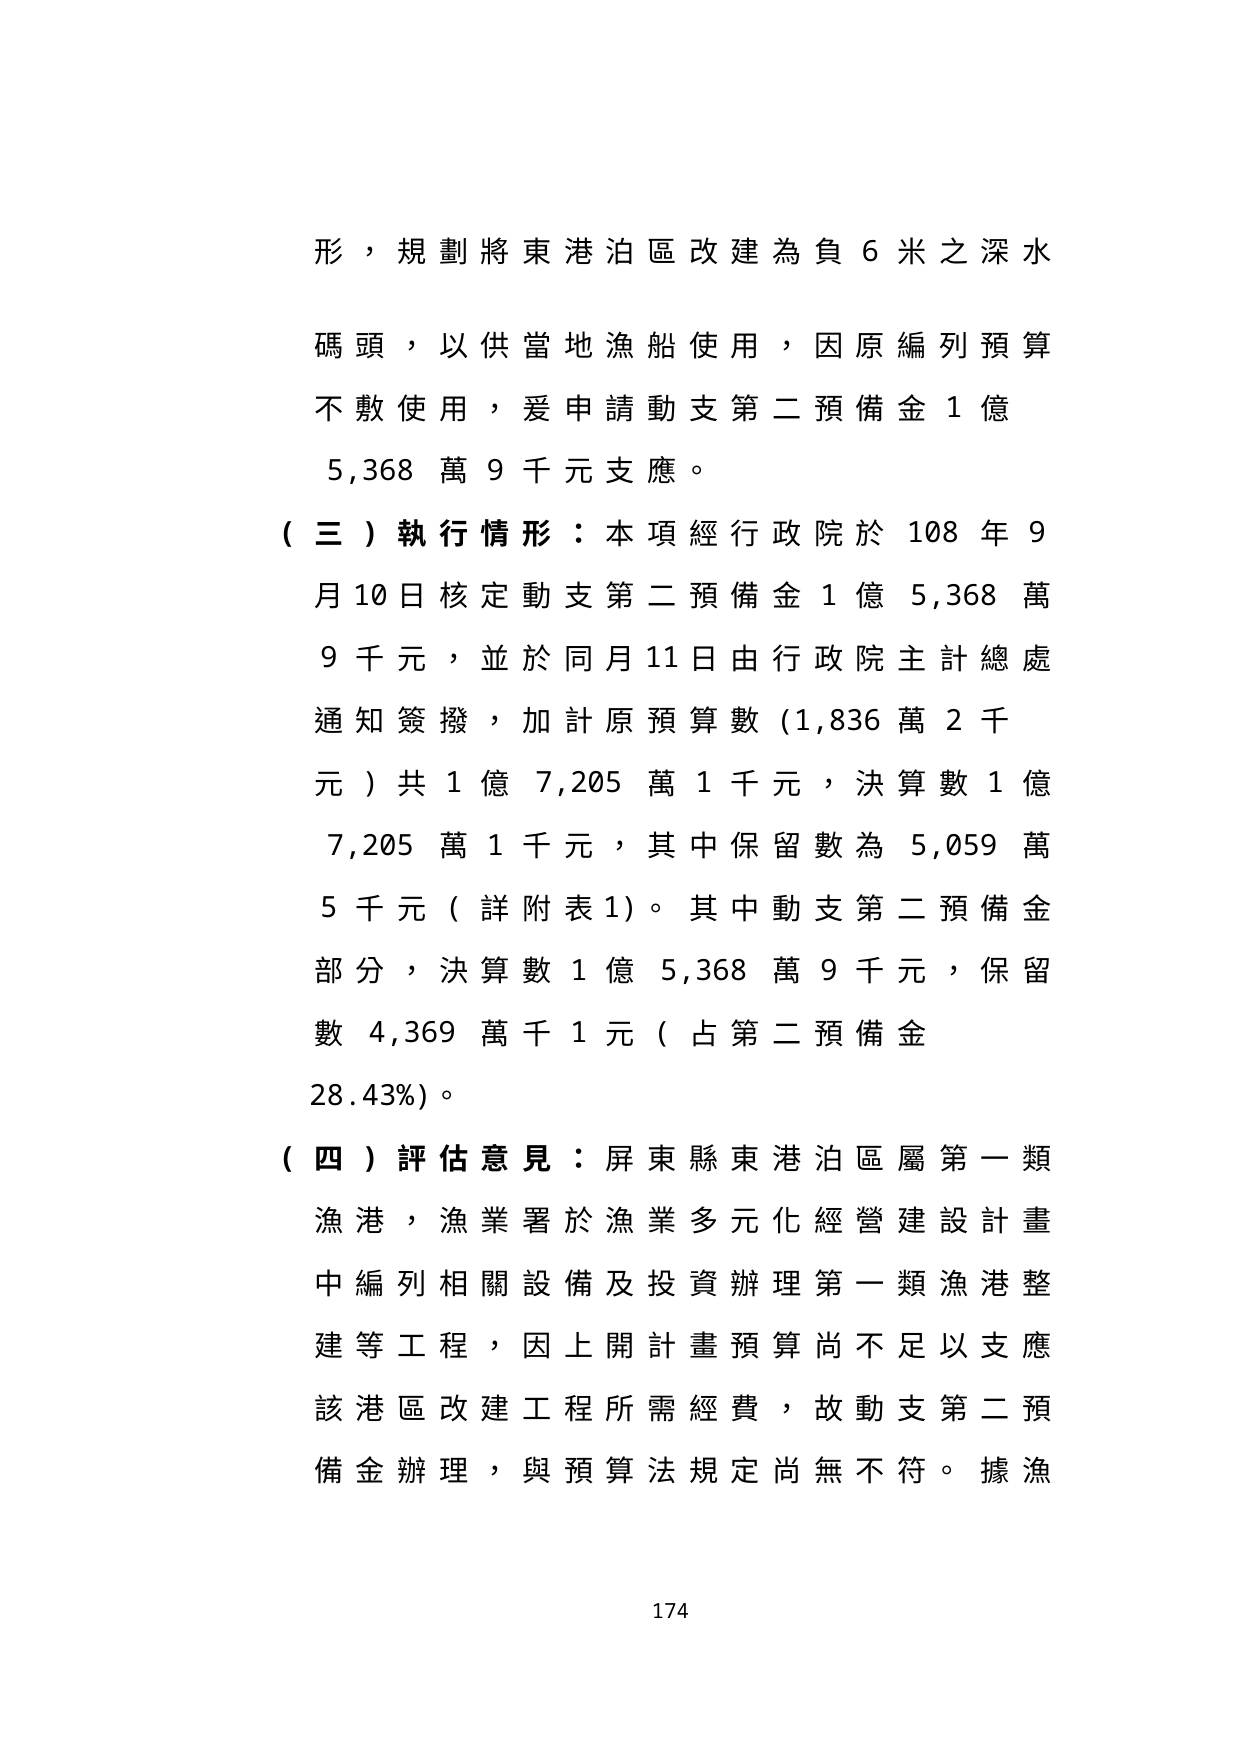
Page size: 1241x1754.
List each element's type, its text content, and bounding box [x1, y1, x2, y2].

text (三)執行情形：本項經行政院於108年9月10日核定動支第二預備金1億5,368萬9千元，並於同月11日由行政院主計總處通知簽撥，加計原預算數(1,836萬2千元)共1億7,205萬1千元，決算數1億7,205萬1千元，其中保留數為5,059萬5千元(詳附表1)。其中動支第二預備金部分，決算數1億5,368萬9千元，保留數4,369萬千1元(占第二預備金28.43%)。 [242, 490, 1058, 1115]
text 形，規劃將東港泊區改建為負6米之深水碼頭，以供當地漁船使用，因原編列預算不敷使用，爰申請動支第二預備金1億5,368萬9千元支應。 [242, 177, 1058, 490]
text (四)評估意見：屏東縣東港泊區屬第一類漁港，漁業署於漁業多元化經營建設計畫中編列相關設備及投資辦理第一類漁港整建等工程，因上開計畫預算尚不足以支應該港區改建工程所需經費，故動支第二預備金辦理，與預算法規定尚無不符。據漁 [242, 1115, 1058, 1490]
